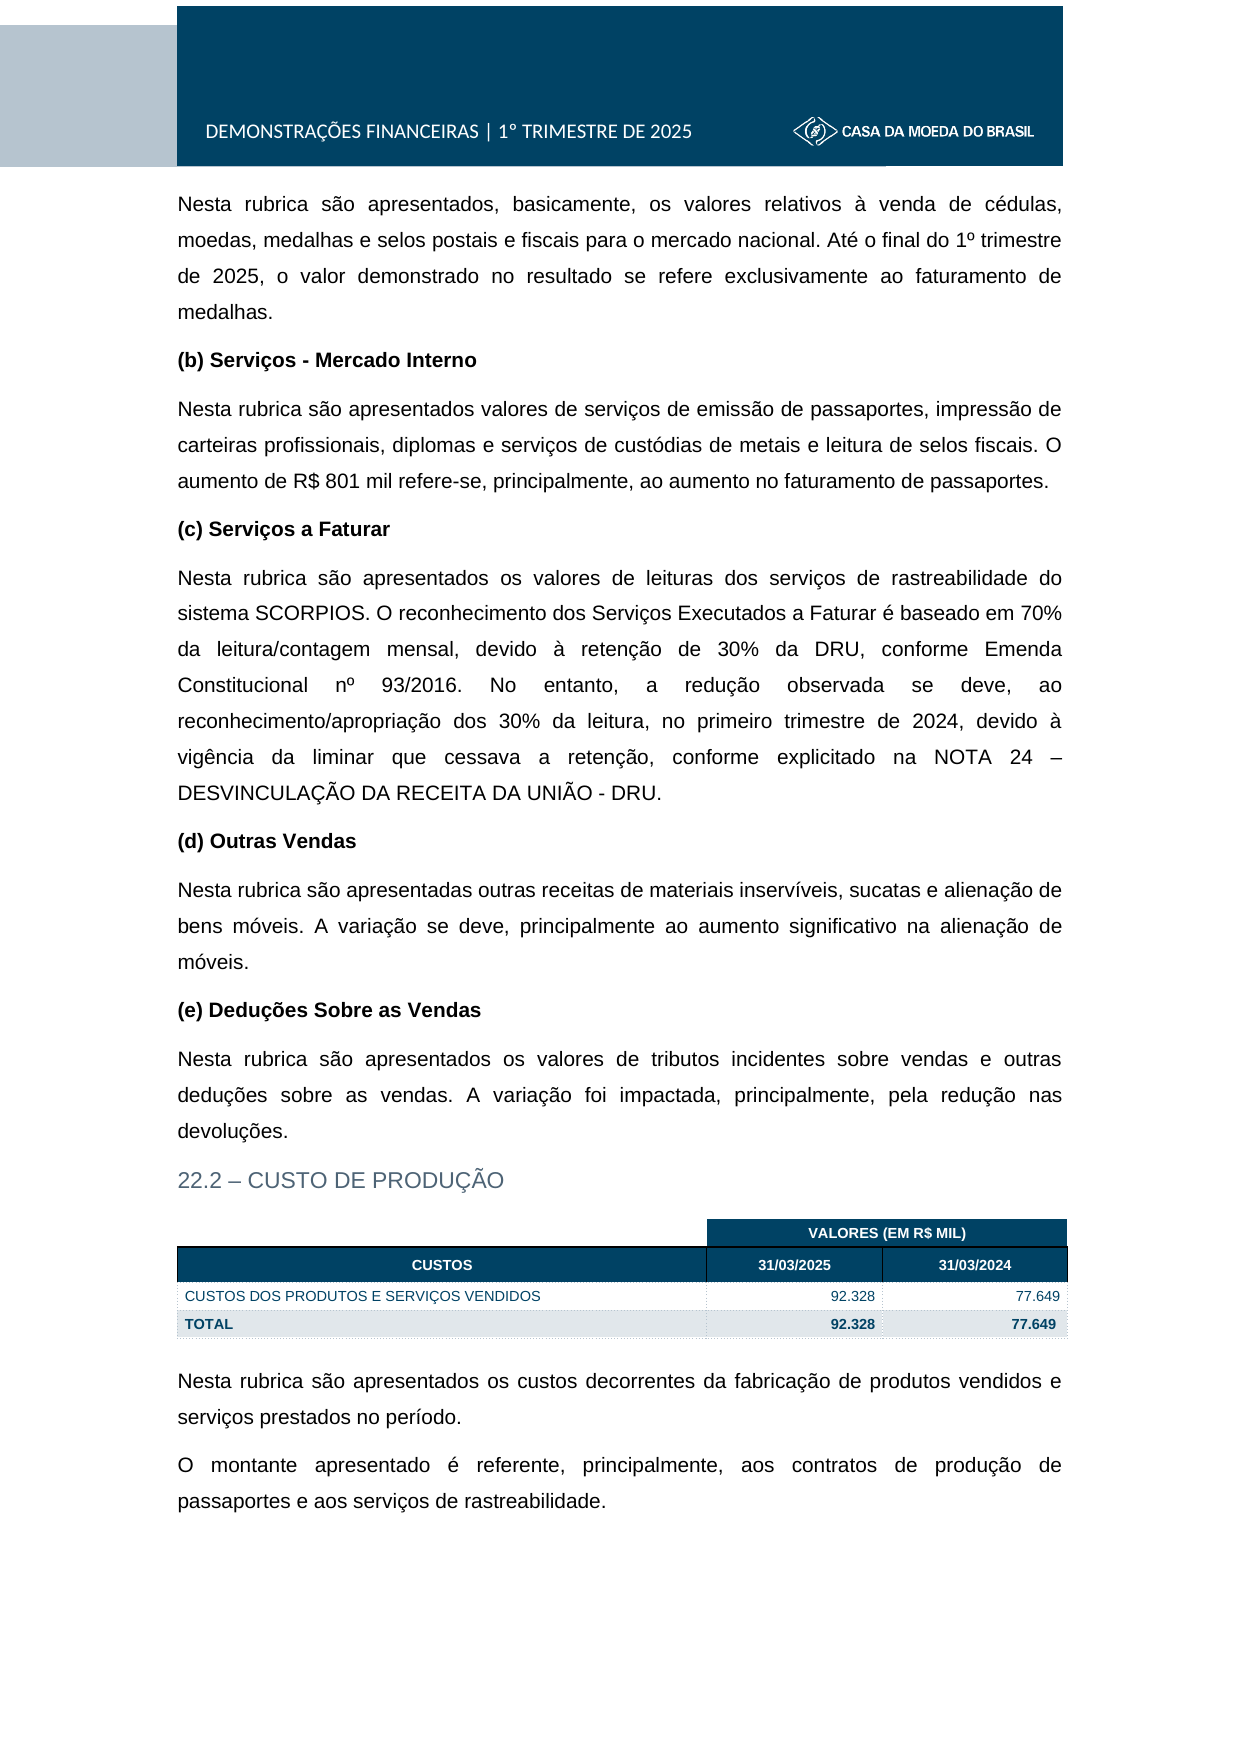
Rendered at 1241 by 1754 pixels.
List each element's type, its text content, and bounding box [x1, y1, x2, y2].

table_cell 31/03/2025 [707, 1248, 882, 1282]
text Nesta rubrica são apresentados os custos decorrentes da fabricação de produtos vendidos e serviços prestados no período. [177, 1369, 1063, 1429]
table_cell TOTAL [177, 1310, 707, 1337]
table_header [177, 1219, 707, 1246]
table_header VALORES (EM R$ MIL) [707, 1219, 1067, 1246]
table_cell 31/03/2024 [883, 1248, 1067, 1282]
text Nesta rubrica são apresentados, basicamente, os valores relativos à venda de cédulas, moedas, medalhas e selos postais e fiscais para o mercado nacional. Até o final do 1º trimestre de 2025, o valor demonstrado no resultado se refere exclusivamente ao faturamento de medalhas. [177, 192, 1063, 324]
text (c) Serviços a Faturar [177, 517, 1063, 541]
text (e) Deduções Sobre as Vendas [177, 998, 1063, 1022]
text Nesta rubrica são apresentadas outras receitas de materiais inservíveis, sucatas e alienação de bens móveis. A variação se deve, principalmente ao aumento significativo na alienação de móveis. [177, 878, 1063, 974]
text 22.2 – CUSTO DE PRODUÇÃO [177, 1167, 1063, 1193]
table_cell 92.328 [707, 1310, 882, 1337]
text O montante apresentado é referente, principalmente, aos contratos de produção de passaportes e aos serviços de rastreabilidade. [177, 1453, 1063, 1513]
table_cell 77.649 [883, 1310, 1067, 1337]
text Nesta rubrica são apresentados os valores de leituras dos serviços de rastreabilidade do sistema SCORPIOS. O reconhecimento dos Serviços Executados a Faturar é baseado em 70% da leitura/contagem mensal, devido à retenção de 30% da DRU, conforme Emenda Constitucional nº 93/2016. No entanto, a redução observada se deve, ao reconhecimento/apropriação dos 30% da leitura, no primeiro trimestre de 2024, devido à vigência da liminar que cessava a retenção, conforme explicitado na NOTA 24 – DESVINCULAÇÃO DA RECEITA DA UNIÃO - DRU. [177, 565, 1063, 805]
table_cell CUSTOS DOS PRODUTOS E SERVIÇOS VENDIDOS [177, 1282, 707, 1310]
text (d) Outras Vendas [177, 829, 1063, 853]
text Nesta rubrica são apresentados valores de serviços de emissão de passaportes, impressão de carteiras profissionais, diplomas e serviços de custódias de metais e leitura de selos fiscais. O aumento de R$ 801 mil refere-se, principalmente, ao aumento no faturamento de passaportes. [177, 397, 1063, 492]
table_cell 92.328 [707, 1282, 882, 1310]
table_cell 77.649 [883, 1282, 1067, 1310]
text (b) Serviços - Mercado Interno [177, 348, 1063, 372]
text Nesta rubrica são apresentados os valores de tributos incidentes sobre vendas e outras deduções sobre as vendas. A variação foi impactada, principalmente, pela redução nas devoluções. [177, 1047, 1063, 1142]
table_cell CUSTOS [178, 1248, 706, 1282]
